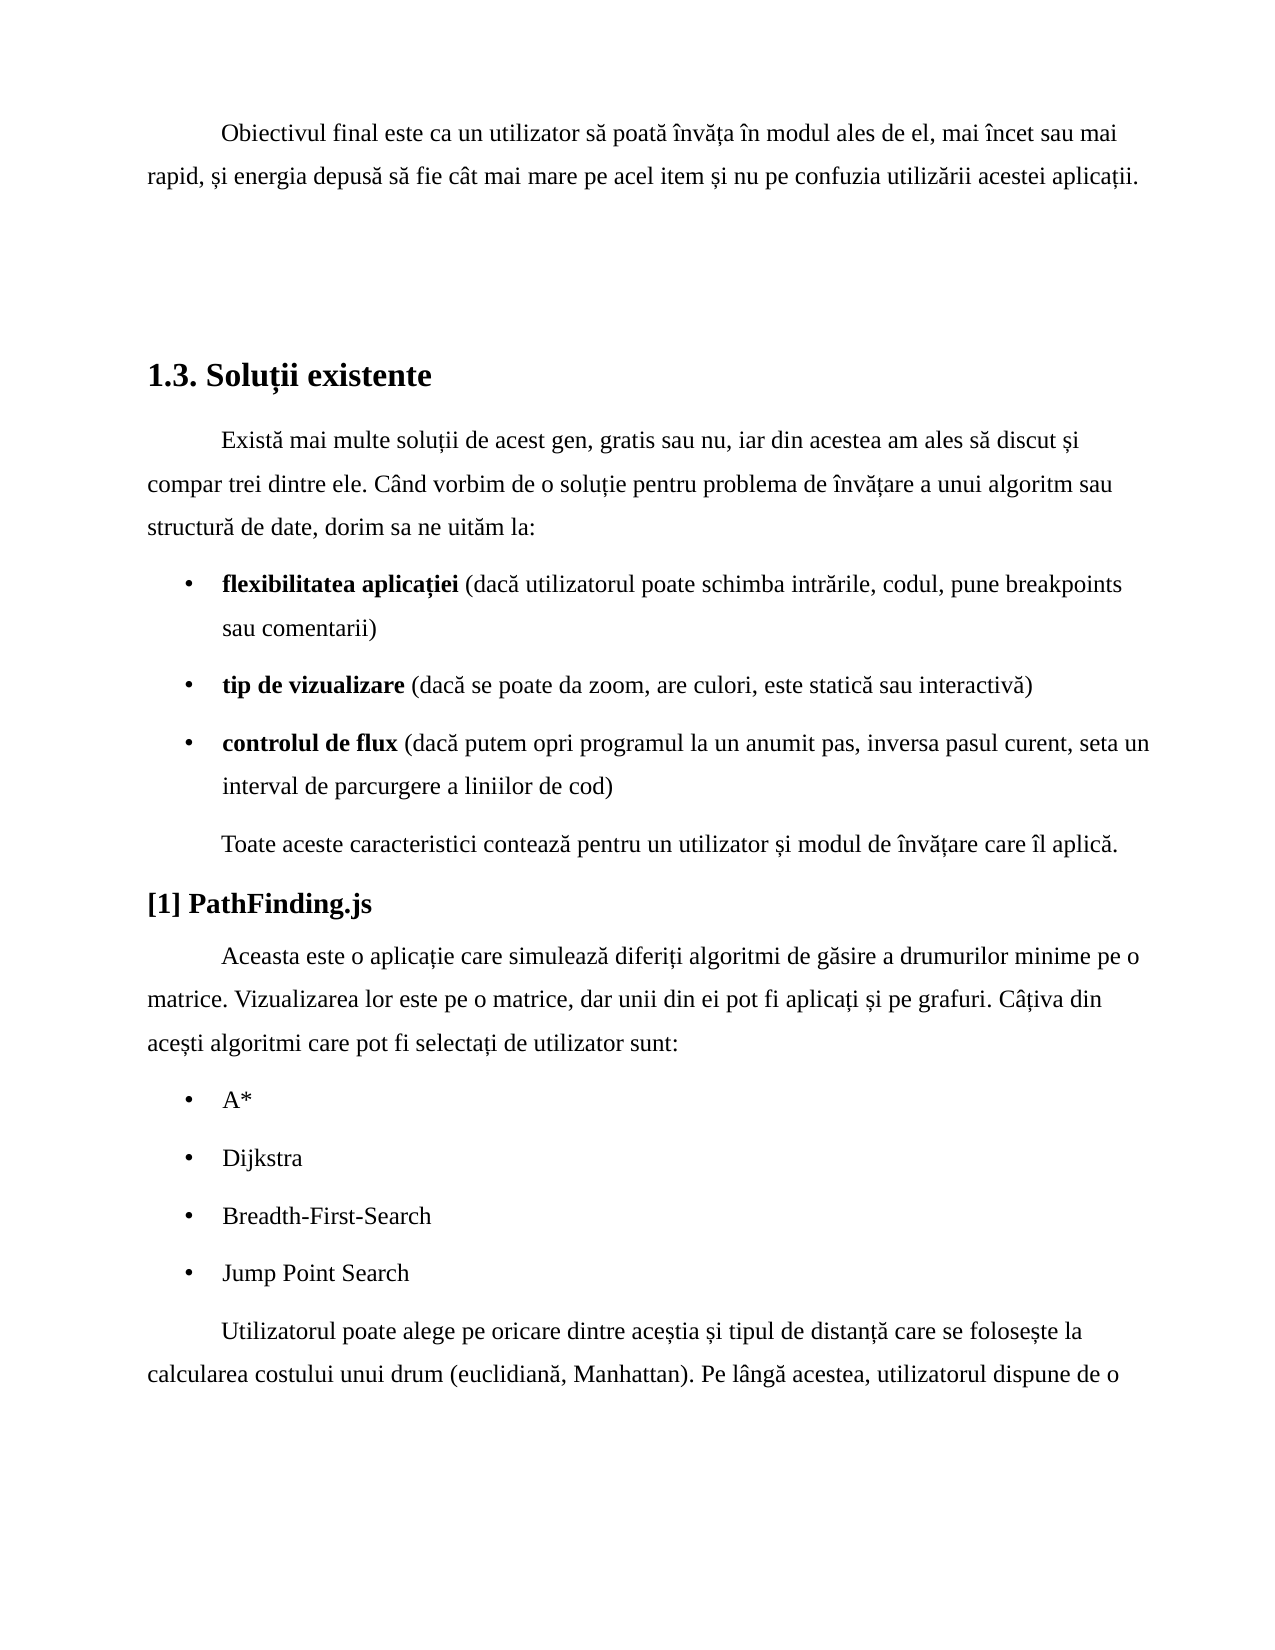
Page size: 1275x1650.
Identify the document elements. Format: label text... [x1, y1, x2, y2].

text Toate aceste caracteristici contează pentru un utilizator și modul de învățare care îl aplică. [147, 829, 1157, 858]
text Obiectivul final este ca un utilizator să poată învăța în modul ales de el, mai încet sau mai rapid, și energia depusă să fie cât mai mare pe acel item și nu pe confuzia utilizării acestei aplicații. [147, 118, 1157, 190]
subtitle 1.3. Soluții existente [147, 355, 1157, 394]
text Utilizatorul poate alege pe oricare dintre aceștia și tipul de distanță care se folosește la calcularea costului unui drum (euclidiană, Manhattan). Pe lângă acestea, utilizatorul dispune de o [147, 1316, 1157, 1388]
text Există mai multe soluții de acest gen, gratis sau nu, iar din acestea am ales să discut și compar trei dintre ele. Când vorbim de o soluție pentru problema de învățare a unui algoritm sau structură de date, dorim sa ne uităm la: [147, 426, 1157, 541]
text [1] PathFinding.js [147, 887, 1157, 920]
list Breadth-First-Search [184, 1201, 1157, 1229]
list controlul de flux (dacă putem opri programul la un anumit pas, inversa pasul curent, seta un interval de parcurgere a liniilor de cod) [184, 728, 1157, 800]
list Jump Point Search [184, 1258, 1157, 1287]
text Aceasta este o aplicație care simulează diferiți algoritmi de găsire a drumurilor minime pe o matrice. Vizualizarea lor este pe o matrice, dar unii din ei pot fi aplicați și pe grafuri. Câțiva din acești algoritmi care pot fi selectați de utilizator sunt: [147, 941, 1157, 1056]
list A* [184, 1085, 1157, 1114]
list Dijkstra [184, 1143, 1157, 1172]
list flexibilitatea aplicației (dacă utilizatorul poate schimba intrările, codul, pune breakpoints sau comentarii) [184, 569, 1157, 641]
list tip de vizualizare (dacă se poate da zoom, are culori, este statică sau interactivă) [184, 670, 1157, 699]
